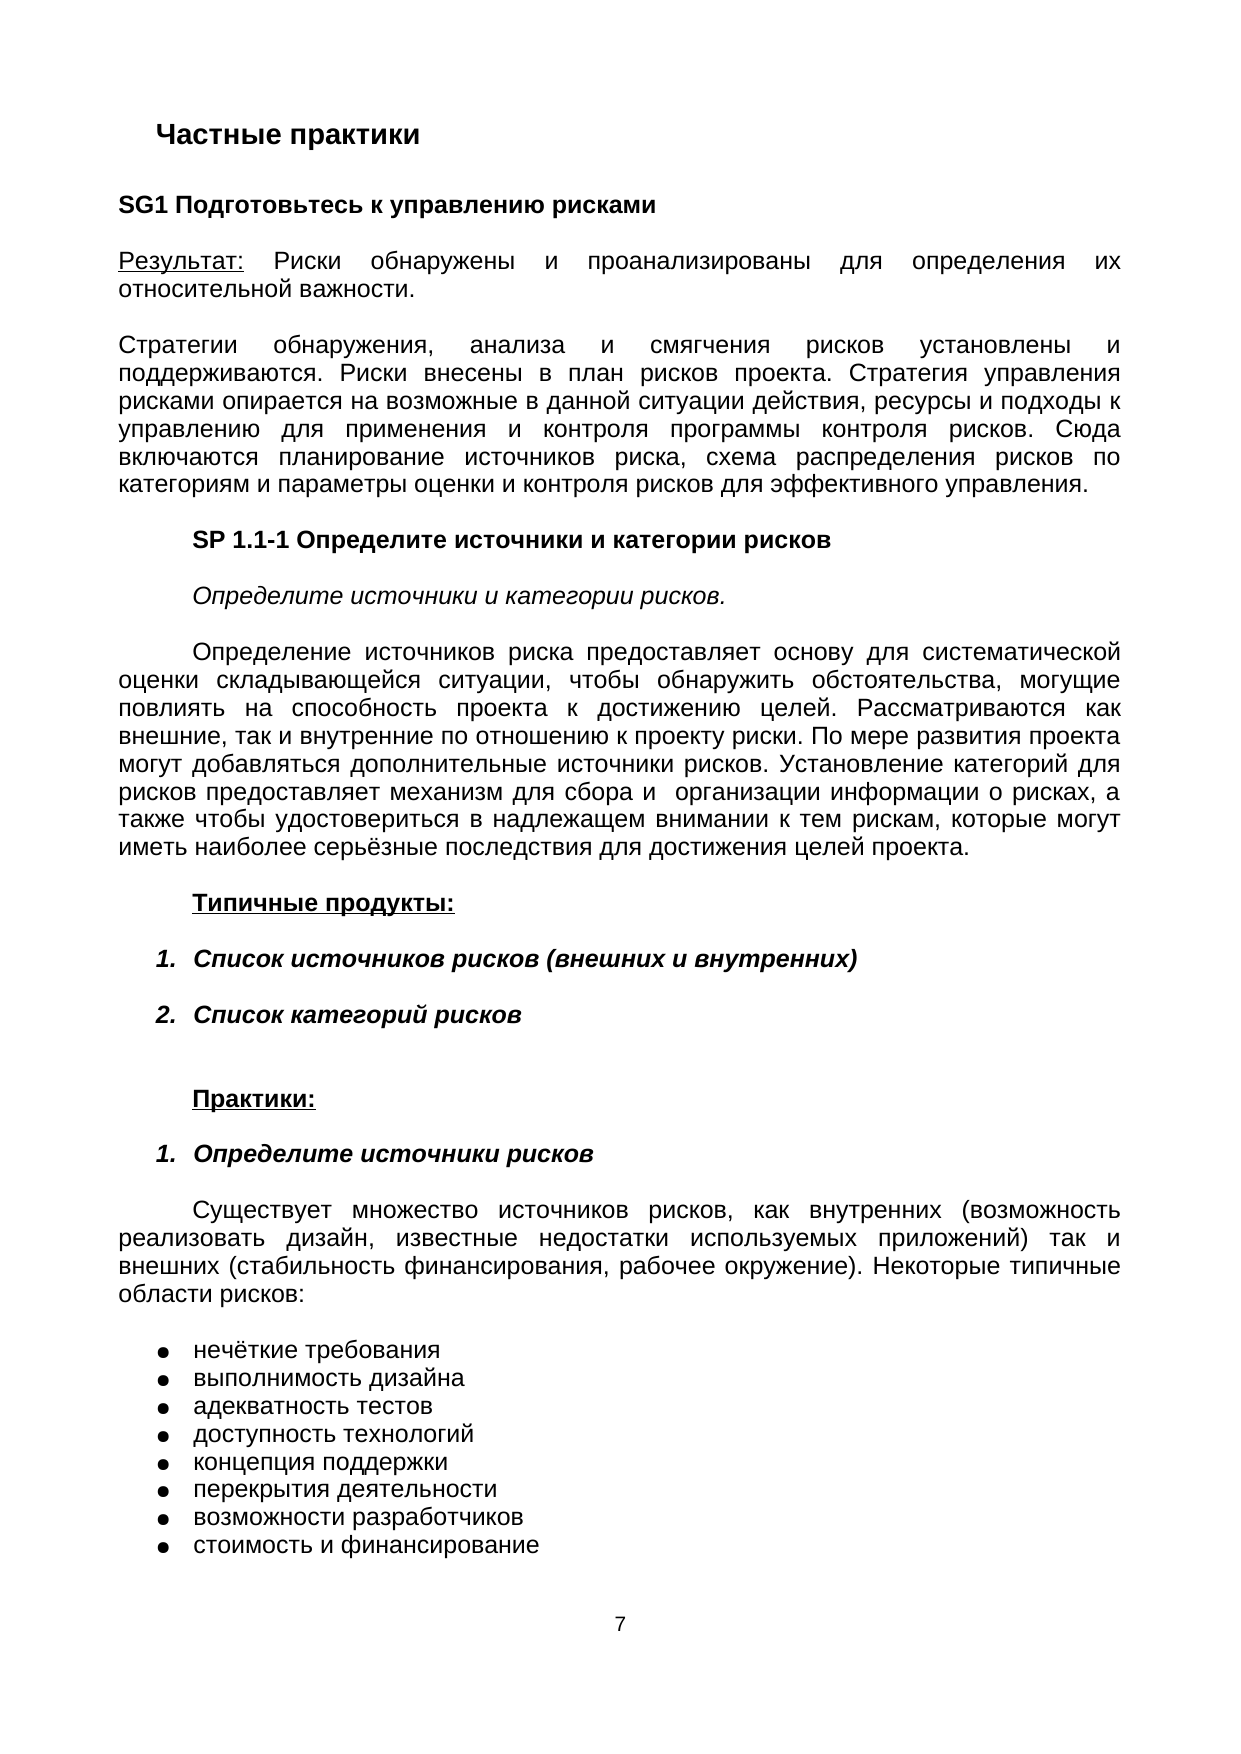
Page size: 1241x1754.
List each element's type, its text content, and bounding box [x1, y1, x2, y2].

text SP 1.1-1 Определите источники и категории рисков [118, 526, 1122, 554]
list Список категорий рисков [156, 1001, 1122, 1029]
list стоимость и финансирование [156, 1531, 1122, 1559]
list перекрытия деятельности [156, 1475, 1122, 1503]
text SG1 Подготовьтесь к управлению рисками [118, 191, 1122, 219]
list нечёткие требования [156, 1336, 1122, 1364]
text Практики: [118, 1084, 1122, 1112]
list Определите источники рисков [156, 1140, 1122, 1168]
list возможности разработчиков [156, 1503, 1122, 1531]
text Определите источники и категории рисков. [118, 582, 1122, 610]
text Определение источников риска предоставляет основу для систематической оценки складывающейся ситуации, чтобы обнаружить обстоятельства, могущие повлиять на способность проекта к достижению целей. Рассматриваются как внешние, так и внутренние по отношению к проекту риски. По мере развития проекта могут добавляться дополнительные источники рисков. Установление категорий для рисков предоставляет механизм для сбора и организации информации о рисках, а также чтобы удостовериться в надлежащем внимании к тем рискам, которые могут иметь наиболее серьёзные последствия для достижения целей проекта. [118, 638, 1122, 861]
text Результат: Риски обнаружены и проанализированы для определения их относительной важности. [118, 247, 1122, 303]
subtitle Частные практики [118, 118, 1122, 151]
list концепция поддержки [156, 1447, 1122, 1475]
text Существует множество источников рисков, как внутренних (возможность реализовать дизайн, известные недостатки используемых приложений) так и внешних (стабильность финансирования, рабочее окружение). Некоторые типичные области рисков: [118, 1196, 1122, 1308]
list выполнимость дизайна [156, 1364, 1122, 1392]
text Типичные продукты: [118, 889, 1122, 917]
list адекватность тестов [156, 1392, 1122, 1419]
list Список источников рисков (внешних и внутренних) [156, 945, 1122, 973]
text Стратегии обнаружения, анализа и смягчения рисков установлены и поддерживаются. Риски внесены в план рисков проекта. Стратегия управления рисками опирается на возможные в данной ситуации действия, ресурсы и подходы к управлению для применения и контроля программы контроля рисков. Сюда включаются планирование источников риска, схема распределения рисков по категориям и параметры оценки и контроля рисков для эффективного управления. [118, 331, 1122, 498]
list доступность технологий [156, 1419, 1122, 1447]
